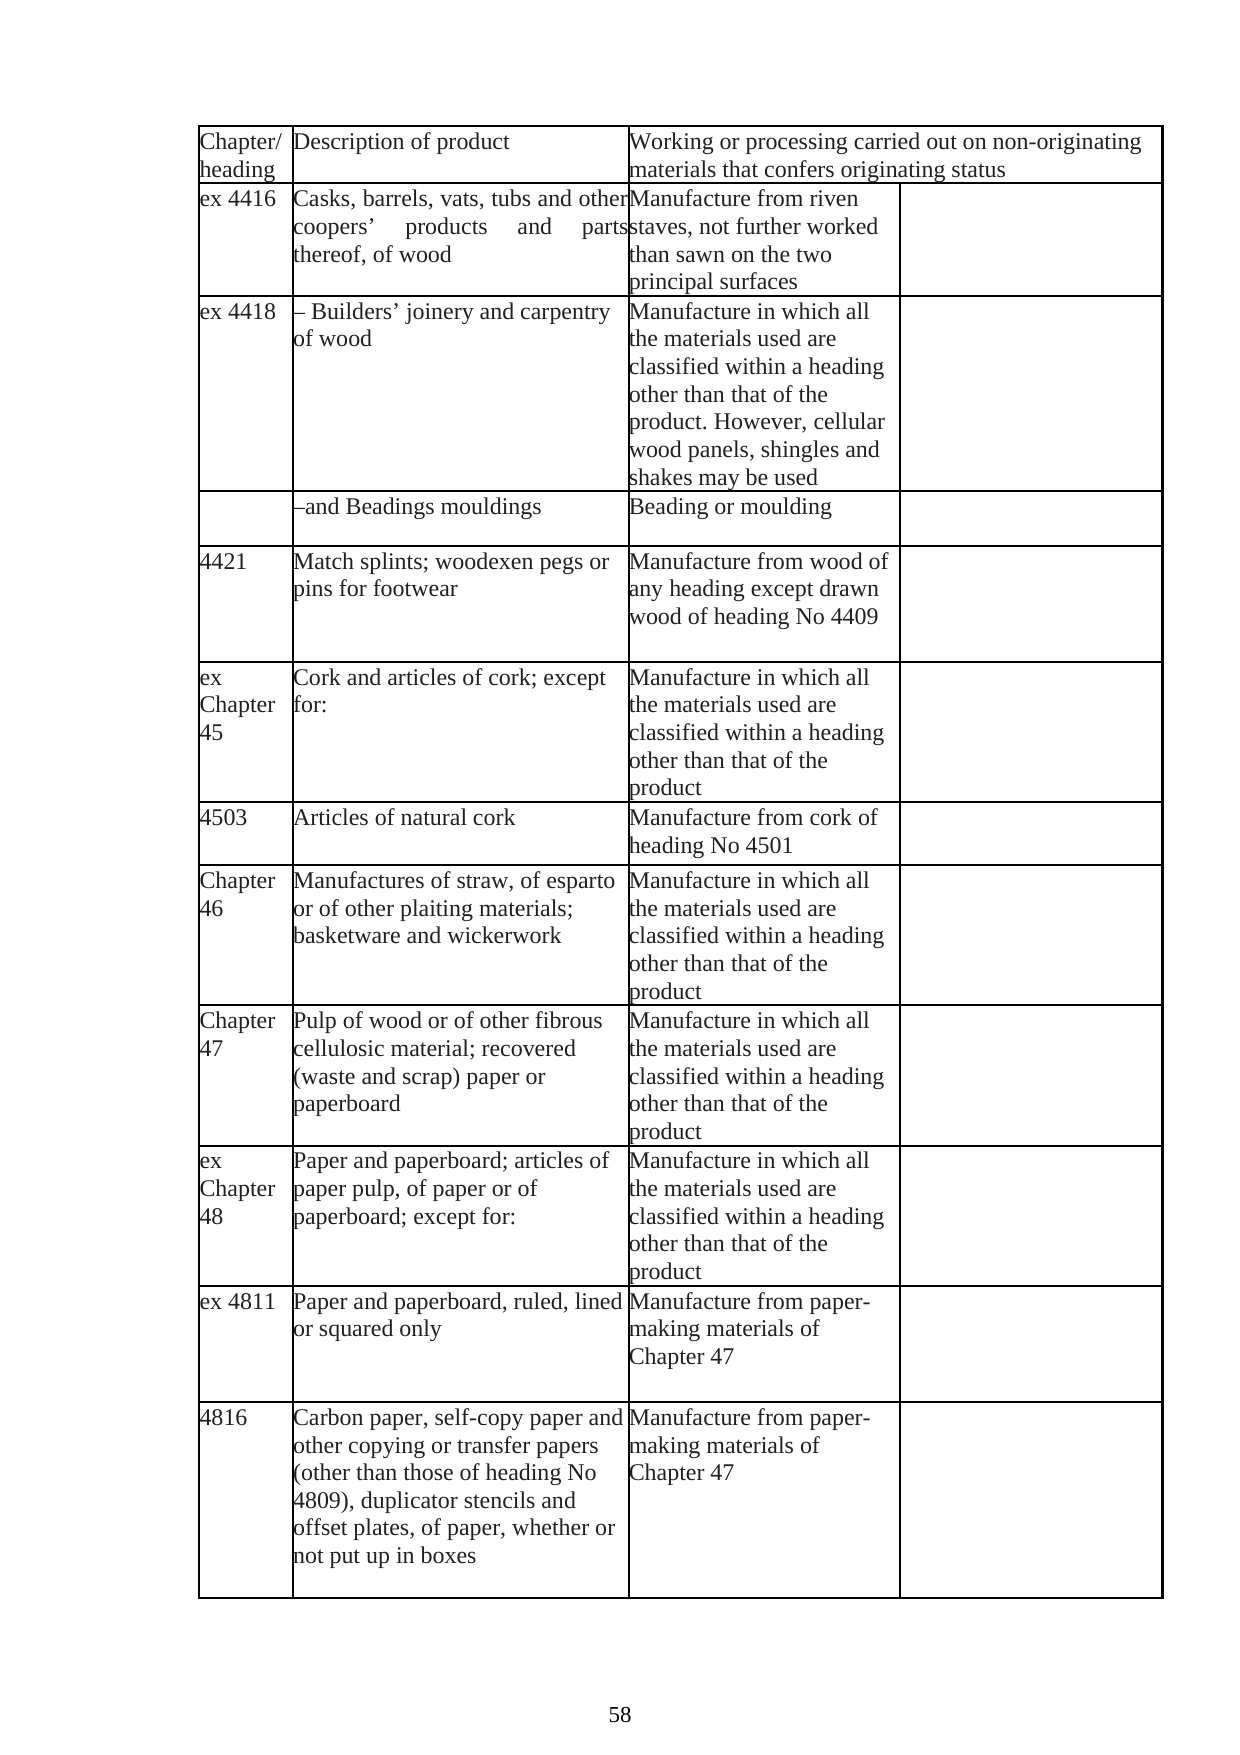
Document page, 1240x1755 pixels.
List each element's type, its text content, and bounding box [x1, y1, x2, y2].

table_cell Pulp of wood or of other fibrous cellulosic material; recovered (waste and scrap) paper or paperboard [294, 1006, 628, 1144]
table_cell ex 4416 [200, 184, 292, 295]
table_cell [901, 866, 1161, 1004]
table_cell [901, 1006, 1161, 1144]
table_cell ex Chapter 48 [200, 1147, 292, 1284]
table_cell Articles of natural cork [294, 803, 628, 864]
table_cell Manufacture in which all the materials used are classified within a heading other than that of the product [630, 1147, 899, 1284]
table_cell ex 4811 [200, 1287, 292, 1401]
table_cell Manufacture from cork of heading No 4501 [630, 803, 899, 864]
table_cell Manufacture in which all the materials used are classified within a heading other than that of the product [630, 1006, 899, 1144]
table_cell [901, 492, 1161, 545]
table_cell – Builders’ joinery and carpentry of wood [294, 297, 628, 490]
table_header Working or processing carried out on non-originating materials that confers originating status [630, 127, 1161, 182]
table_cell Manufacture in which all the materials used are classified within a heading other than that of the product [630, 866, 899, 1004]
table_cell –and Beadings mouldings [294, 492, 628, 545]
table_cell [901, 1147, 1161, 1284]
table_cell Paper and paperboard; articles of paper pulp, of paper or of paperboard; except for: [294, 1147, 628, 1284]
table_cell [901, 663, 1161, 801]
table_cell Beading or moulding [630, 492, 899, 545]
table_header Description of product [294, 127, 628, 182]
table_cell ex 4418 [200, 297, 292, 490]
table_cell Chapter 47 [200, 1006, 292, 1144]
table_cell Manufacture in which all the materials used are classified within a heading other than that of the product [630, 663, 899, 801]
table_cell Manufacture from paper- making materials of Chapter 47 [630, 1403, 899, 1597]
table_cell Manufacture from riven staves, not further worked than sawn on the two principal surfaces [630, 184, 899, 295]
table_cell 4816 [200, 1403, 292, 1597]
table_cell 4503 [200, 803, 292, 864]
table_cell Carbon paper, self-copy paper and other copying or transfer papers (other than those of heading No 4809), duplicator stencils and offset plates, of paper, whether or not put up in boxes [294, 1403, 628, 1597]
table_header Chapter/ heading [200, 127, 292, 182]
table_cell Chapter 46 [200, 866, 292, 1004]
table_cell Manufactures of straw, of esparto or of other plaiting materials; basketware and wickerwork [294, 866, 628, 1004]
table_cell Manufacture from wood of any heading except drawn wood of heading No 4409 [630, 547, 899, 661]
table_cell [901, 803, 1161, 864]
table_cell Match splints; woodexen pegs or pins for footwear [294, 547, 628, 661]
table_cell Manufacture in which all the materials used are classified within a heading other than that of the product. However, cellular wood panels, shingles and shakes may be used [630, 297, 899, 490]
table_cell 4421 [200, 547, 292, 661]
table_cell [200, 492, 292, 545]
table_cell [901, 1287, 1161, 1401]
table_cell Paper and paperboard, ruled, lined or squared only [294, 1287, 628, 1401]
table_cell ex Chapter 45 [200, 663, 292, 801]
table_cell [901, 547, 1161, 661]
table_cell Cork and articles of cork; except for: [294, 663, 628, 801]
table_cell [901, 1403, 1161, 1597]
table_cell [901, 184, 1161, 295]
table_cell [901, 297, 1161, 490]
table_cell Casks, barrels, vats, tubs and other coopers’ products and parts thereof, of wood [294, 184, 628, 295]
table_cell Manufacture from paper- making materials of Chapter 47 [630, 1287, 899, 1401]
